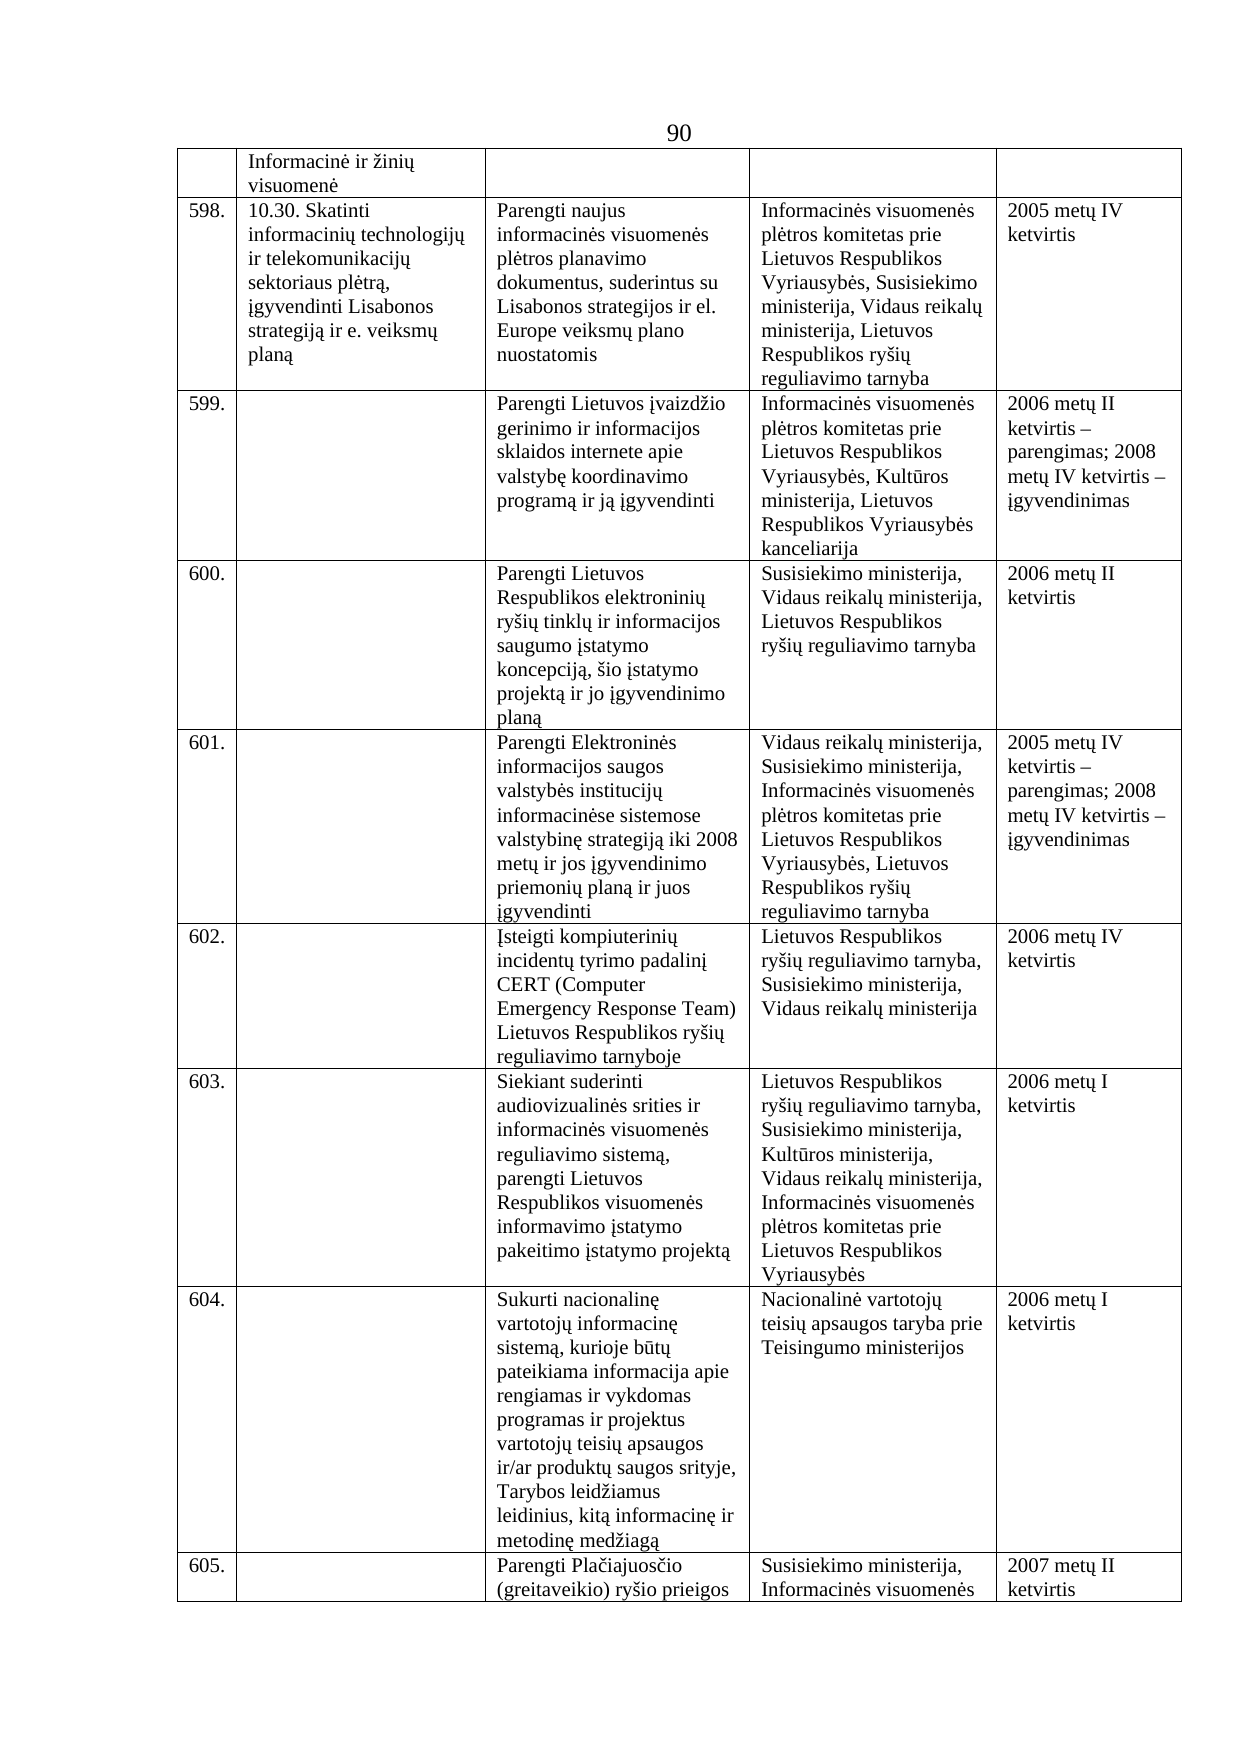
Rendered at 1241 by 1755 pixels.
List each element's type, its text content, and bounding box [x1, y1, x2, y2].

table_cell [237, 391, 485, 560]
table_cell [237, 1287, 485, 1552]
table_cell Įsteigti kompiuterinių incidentų tyrimo padalinį CERT (Computer Emergency Response Team) Lietuvos Respublikos ryšių reguliavimo tarnyboje [486, 924, 749, 1068]
table_cell 2006 metų II ketvirtis – parengimas; 2008 metų IV ketvirtis – įgyvendinimas [997, 391, 1181, 560]
table_cell [997, 149, 1181, 197]
table_cell Parengti Elektroninės informacijos saugos valstybės institucijų informacinėse sistemose valstybinę strategiją iki 2008 metų ir jos įgyvendinimo priemonių planą ir juos įgyvendinti [486, 730, 749, 923]
table_cell 598. [178, 198, 236, 390]
table_cell Lietuvos Respublikos ryšių reguliavimo tarnyba, Susisiekimo ministerija, Vidaus reikalų ministerija [750, 924, 996, 1068]
table_cell [178, 149, 236, 197]
table_cell 2007 metų II ketvirtis [997, 1553, 1181, 1601]
table_cell Nacionalinė vartotojų teisių apsaugos taryba prie Teisingumo ministerijos [750, 1287, 996, 1552]
table_cell 2005 metų IV ketvirtis [997, 198, 1181, 390]
table_cell Informacinės visuomenės plėtros komitetas prie Lietuvos Respublikos Vyriausybės, Susisiekimo ministerija, Vidaus reikalų ministerija, Lietuvos Respublikos ryšių reguliavimo tarnyba [750, 198, 996, 390]
table_cell [750, 149, 996, 197]
table_cell Informacinė ir žinių visuomenė [237, 149, 485, 197]
table_cell 602. [178, 924, 236, 1068]
table_cell Vidaus reikalų ministerija, Susisiekimo ministerija, Informacinės visuomenės plėtros komitetas prie Lietuvos Respublikos Vyriausybės, Lietuvos Respublikos ryšių reguliavimo tarnyba [750, 730, 996, 923]
table_cell Sukurti nacionalinę vartotojų informacinę sistemą, kurioje būtų pateikiama informacija apie rengiamas ir vykdomas programas ir projektus vartotojų teisių apsaugos ir/ar produktų saugos srityje, Tarybos leidžiamus leidinius, kitą informacinę ir metodinę medžiagą [486, 1287, 749, 1552]
table_cell Siekiant suderinti audiovizualinės srities ir informacinės visuomenės reguliavimo sistemą, parengti Lietuvos Respublikos visuomenės informavimo įstatymo pakeitimo įstatymo projektą [486, 1069, 749, 1286]
table_cell 605. [178, 1553, 236, 1601]
table_cell [237, 1069, 485, 1286]
table_cell Susisiekimo ministerija, Informacinės visuomenės [750, 1553, 996, 1601]
table_cell 2005 metų IV ketvirtis – parengimas; 2008 metų IV ketvirtis – įgyvendinimas [997, 730, 1181, 923]
table_cell 2006 metų I ketvirtis [997, 1287, 1181, 1552]
table_cell Parengti naujus informacinės visuomenės plėtros planavimo dokumentus, suderintus su Lisabonos strategijos ir el. Europe veiksmų plano nuostatomis [486, 198, 749, 390]
table_cell 10.30. Skatinti informacinių technologijų ir telekomunikacijų sektoriaus plėtrą, įgyvendinti Lisabonos strategiją ir e. veiksmų planą [237, 198, 485, 390]
table_cell Susisiekimo ministerija, Vidaus reikalų ministerija, Lietuvos Respublikos ryšių reguliavimo tarnyba [750, 561, 996, 729]
table_cell 2006 metų II ketvirtis [997, 561, 1181, 729]
table_cell [237, 1553, 485, 1601]
table_cell 603. [178, 1069, 236, 1286]
table_cell Parengti Plačiajuosčio (greitaveikio) ryšio prieigos [486, 1553, 749, 1601]
table_cell 2006 metų IV ketvirtis [997, 924, 1181, 1068]
table_cell Parengti Lietuvos įvaizdžio gerinimo ir informacijos sklaidos internete apie valstybę koordinavimo programą ir ją įgyvendinti [486, 391, 749, 560]
table_cell 2006 metų I ketvirtis [997, 1069, 1181, 1286]
table_cell [237, 730, 485, 923]
table_cell Parengti Lietuvos Respublikos elektroninių ryšių tinklų ir informacijos saugumo įstatymo koncepciją, šio įstatymo projektą ir jo įgyvendinimo planą [486, 561, 749, 729]
table_cell [237, 561, 485, 729]
table_cell 601. [178, 730, 236, 923]
table_cell [486, 149, 749, 197]
table_cell Informacinės visuomenės plėtros komitetas prie Lietuvos Respublikos Vyriausybės, Kultūros ministerija, Lietuvos Respublikos Vyriausybės kanceliarija [750, 391, 996, 560]
table_cell 599. [178, 391, 236, 560]
table_cell 604. [178, 1287, 236, 1552]
table_cell Lietuvos Respublikos ryšių reguliavimo tarnyba, Susisiekimo ministerija, Kultūros ministerija, Vidaus reikalų ministerija, Informacinės visuomenės plėtros komitetas prie Lietuvos Respublikos Vyriausybės [750, 1069, 996, 1286]
table_cell 600. [178, 561, 236, 729]
table_cell [237, 924, 485, 1068]
